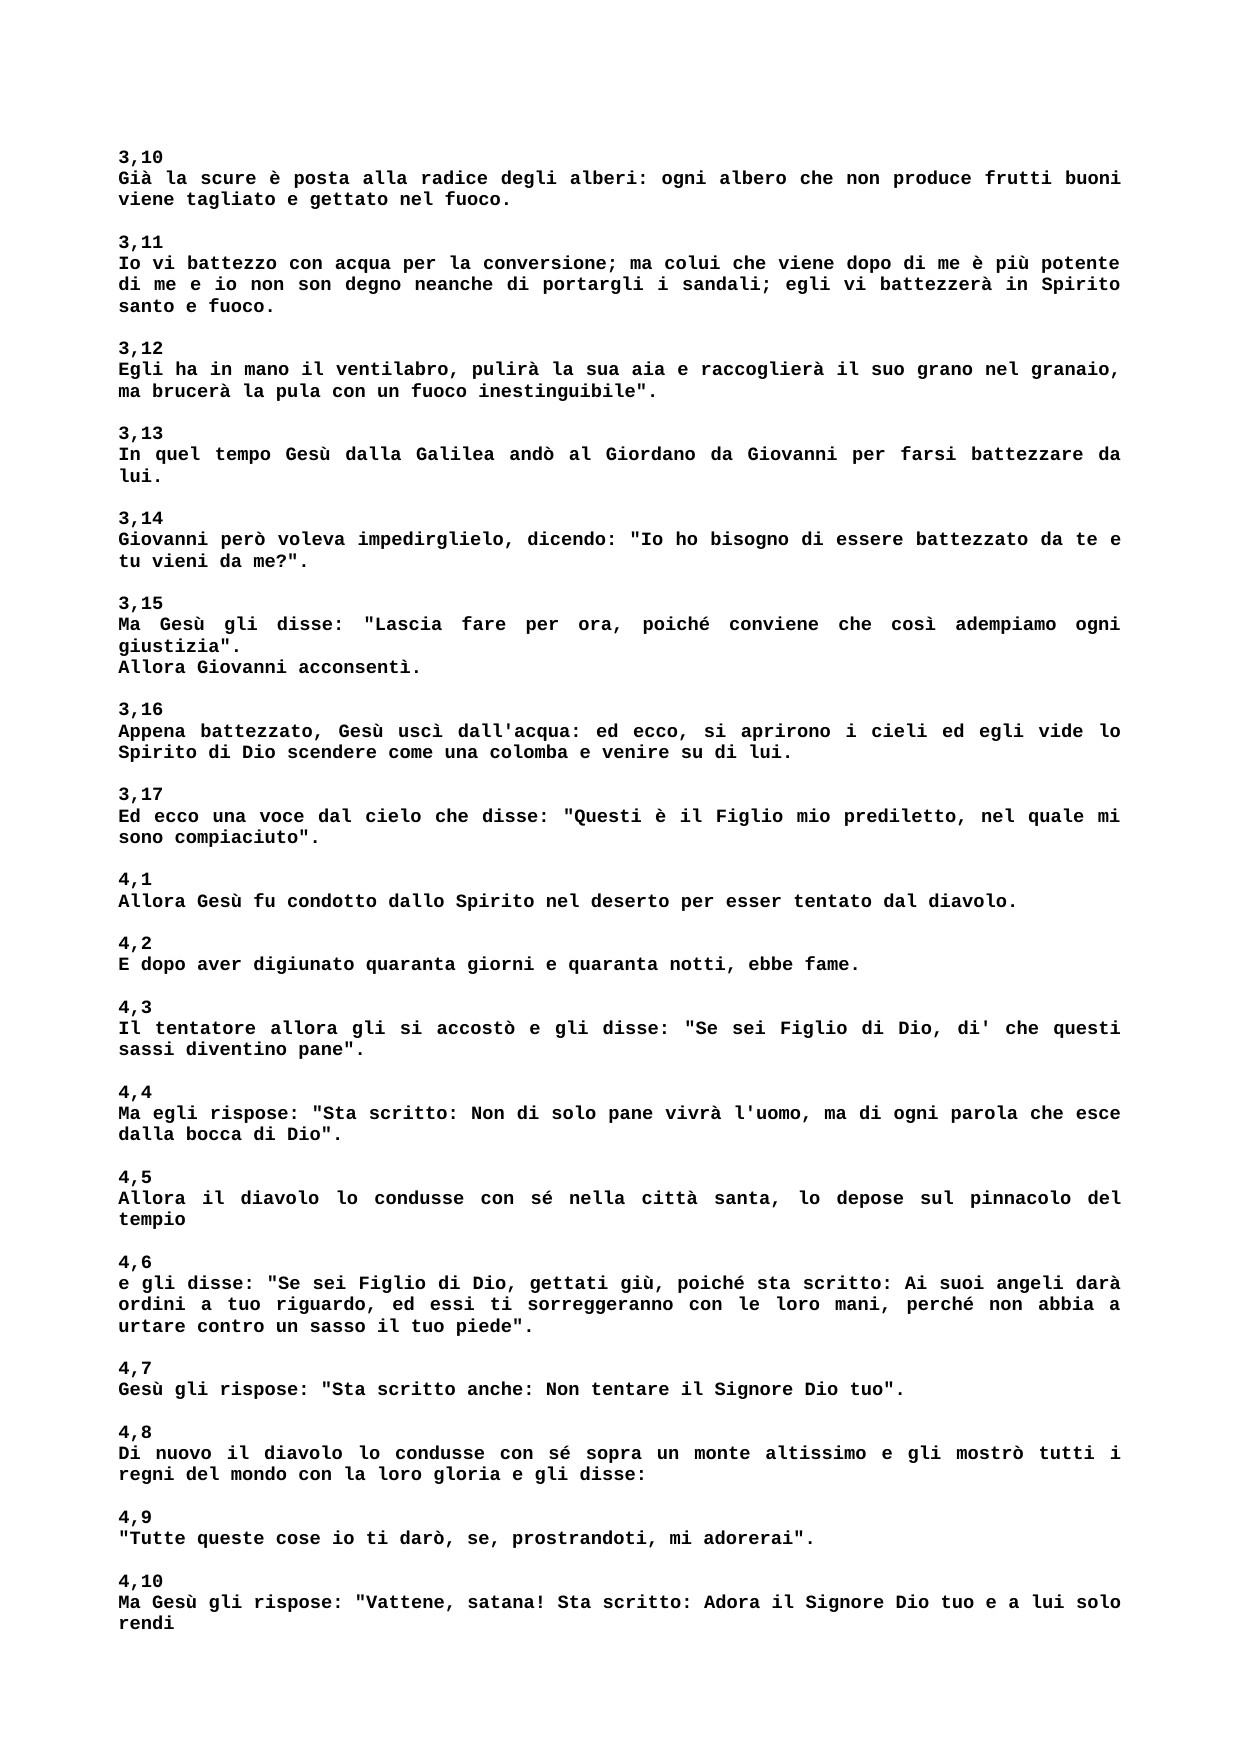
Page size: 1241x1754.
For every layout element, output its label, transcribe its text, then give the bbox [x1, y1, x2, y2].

text Giovanni però voleva impedirglielo, dicendo: "Io ho bisogno di essere battezzato da te e tu vieni da me?". [118, 530, 1122, 573]
text Appena battezzato, Gesù uscì dall'acqua: ed ecco, si aprirono i cieli ed egli vide lo Spirito di Dio scendere come una colomba e venire su di lui. [118, 721, 1122, 764]
text 4,5 [118, 1168, 1122, 1189]
text 4,6 [118, 1253, 1122, 1274]
text Egli ha in mano il ventilabro, pulirà la sua aia e raccoglierà il suo grano nel granaio, ma brucerà la pula con un fuoco inestinguibile". [118, 360, 1122, 403]
text Ma egli rispose: "Sta scritto: Non di solo pane vivrà l'uomo, ma di ogni parola che esce dalla bocca di Dio". [118, 1104, 1122, 1146]
text E dopo aver digiunato quaranta giorni e quaranta notti, ebbe fame. [118, 955, 1122, 976]
text 4,8 [118, 1423, 1122, 1444]
text 3,14 [118, 509, 1122, 530]
text 4,10 [118, 1571, 1122, 1593]
text In quel tempo Gesù dalla Galilea andò al Giordano da Giovanni per farsi battezzare da lui. [118, 445, 1122, 488]
text Il tentatore allora gli si accostò e gli disse: "Se sei Figlio di Dio, di' che questi sassi diventino pane". [118, 1019, 1122, 1061]
text Io vi battezzo con acqua per la conversione; ma colui che viene dopo di me è più potente di me e io non son degno neanche di portargli i sandali; egli vi battezzerà in Spirito santo e fuoco. [118, 254, 1122, 318]
text 4,3 [118, 998, 1122, 1019]
text Di nuovo il diavolo lo condusse con sé sopra un monte altissimo e gli mostrò tutti i regni del mondo con la loro gloria e gli disse: [118, 1444, 1122, 1486]
text 4,9 [118, 1508, 1122, 1529]
text 3,13 [118, 424, 1122, 445]
text Ed ecco una voce dal cielo che disse: "Questi è il Figlio mio prediletto, nel quale mi sono compiaciuto". [118, 806, 1122, 849]
text 3,12 [118, 339, 1122, 360]
text Allora Giovanni acconsentì. [118, 658, 1122, 679]
text Gesù gli rispose: "Sta scritto anche: Non tentare il Signore Dio tuo". [118, 1380, 1122, 1401]
text 3,16 [118, 700, 1122, 721]
text "Tutte queste cose io ti darò, se, prostrandoti, mi adorerai". [118, 1529, 1122, 1550]
text 4,2 [118, 934, 1122, 955]
text Già la scure è posta alla radice degli alberi: ogni albero che non produce frutti buoni viene tagliato e gettato nel fuoco. [118, 169, 1122, 211]
text 3,15 [118, 594, 1122, 615]
text 3,17 [118, 785, 1122, 806]
text 4,1 [118, 870, 1122, 891]
text 4,7 [118, 1359, 1122, 1380]
text 4,4 [118, 1083, 1122, 1104]
text e gli disse: "Se sei Figlio di Dio, gettati giù, poiché sta scritto: Ai suoi angeli darà ordini a tuo riguardo, ed essi ti sorreggeranno con le loro mani, perché non abbia a urtare contro un sasso il tuo piede". [118, 1274, 1122, 1338]
text 3,11 [118, 233, 1122, 254]
text Allora il diavolo lo condusse con sé nella città santa, lo depose sul pinnacolo del tempio [118, 1189, 1122, 1231]
text Ma Gesù gli disse: "Lascia fare per ora, poiché conviene che così adempiamo ogni giustizia". [118, 615, 1122, 658]
text Ma Gesù gli rispose: "Vattene, satana! Sta scritto: Adora il Signore Dio tuo e a lui solo rendi [118, 1593, 1122, 1635]
text Allora Gesù fu condotto dallo Spirito nel deserto per esser tentato dal diavolo. [118, 891, 1122, 913]
text 3,10 [118, 148, 1122, 169]
